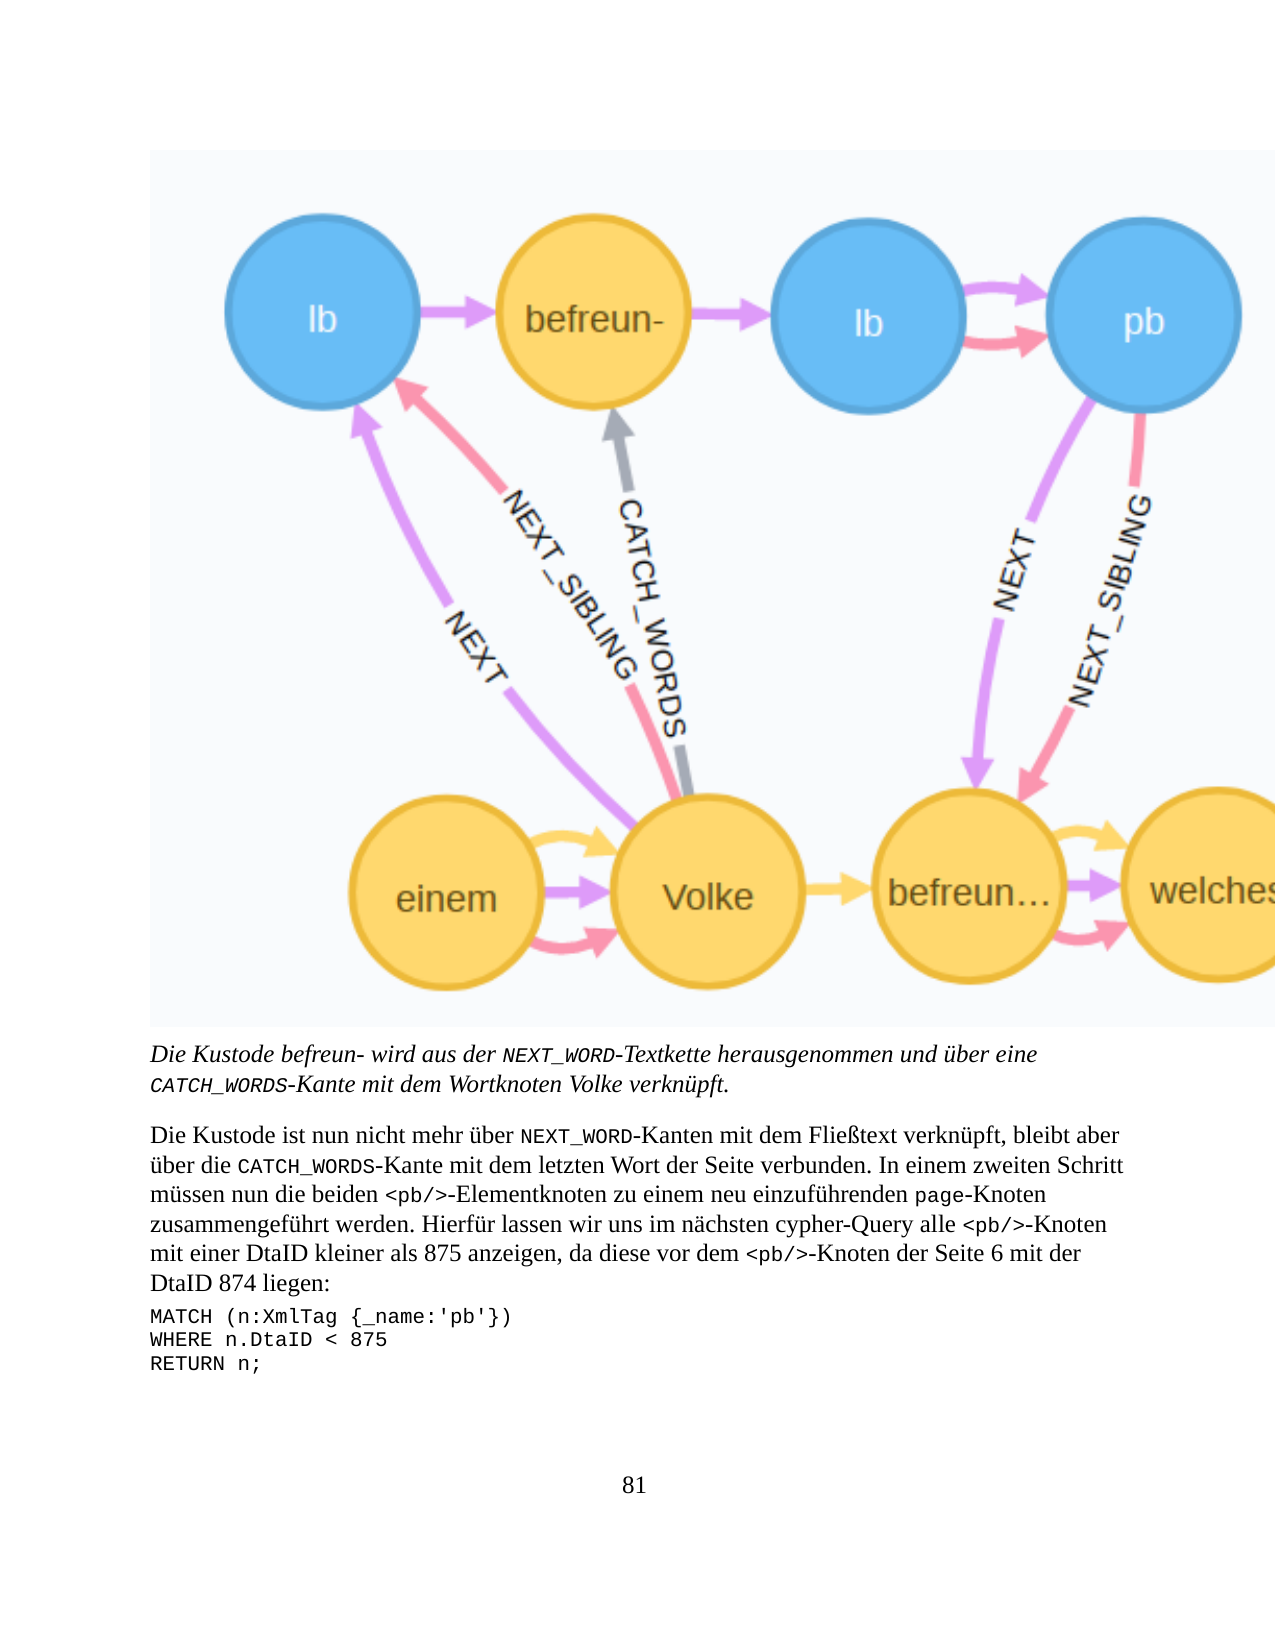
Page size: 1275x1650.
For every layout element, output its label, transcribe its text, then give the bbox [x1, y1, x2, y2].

text Die Kustode ist nun nicht mehr über NEXT_WORD-Kanten mit dem Fließtext verknüpft, bleibt aber über die CATCH_WORDS-Kante mit dem letzten Wort der Seite verbunden. In einem zweiten Schritt müssen nun die beiden <pb/>-Elementknoten zu einem neu einzuführenden page-Knoten zusammengeführt werden. Hierfür lassen wir uns im nächsten cypher-Query alle <pb/>-Knoten mit einer DtaID kleiner als 875 anzeigen, da diese vor dem <pb/>-Knoten der Seite 6 mit der DtaID 874 liegen: [150, 1120, 1125, 1297]
text WHERE n.DtaID < 875 [150, 1329, 1125, 1353]
text RETURN n; [150, 1353, 1125, 1377]
text MATCH (n:XmlTag {_name:'pb'}) [150, 1306, 1125, 1329]
picture [150, 150, 1275, 1027]
text Die Kustode befreun- wird aus der NEXT_WORD-Textkette herausgenommen und über eine CATCH_WORDS-Kante mit dem Wortknoten Volke verknüpft. [150, 1039, 1125, 1099]
